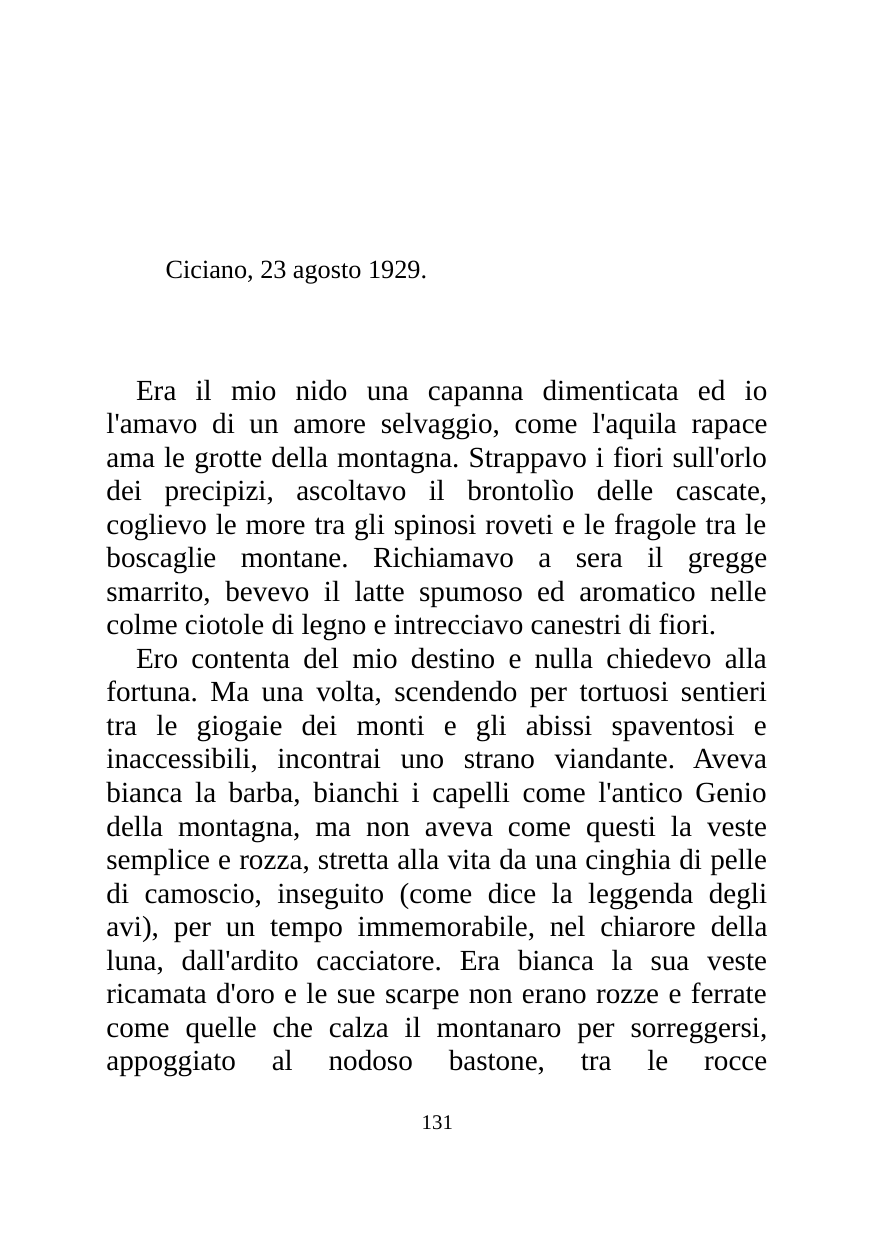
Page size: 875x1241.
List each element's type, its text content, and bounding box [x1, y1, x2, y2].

text Era il mio nido una capanna dimenticata ed io l'amavo di un amore selvaggio, come l'aquila rapace ama le grotte della montagna. Strappavo i fiori sull'orlo dei precipizi, ascoltavo il brontolìo delle cascate, coglievo le more tra gli spinosi roveti e le fragole tra le boscaglie montane. Richiamavo a sera il gregge smarrito, bevevo il latte spumoso ed aromatico nelle colme ciotole di legno e intrecciavo canestri di fiori. [106, 373, 768, 641]
subtitle Ciciano, 23 agosto 1929. [165, 254, 768, 284]
text Ero contenta del mio destino e nulla chiedevo alla fortuna. Ma una volta, scendendo per tortuosi sentieri tra le giogaie dei monti e gli abissi spaventosi e inaccessibili, incontrai uno strano viandante. Aveva bianca la barba, bianchi i capelli come l'antico Genio della montagna, ma non aveva come questi la veste semplice e rozza, stretta alla vita da una cinghia di pelle di camoscio, inseguito (come dice la leggenda degli avi), per un tempo immemorabile, nel chiarore della luna, dall'ardito cacciatore. Era bianca la sua veste ricamata d'oro e le sue scarpe non erano rozze e ferrate come quelle che calza il montanaro per sorreggersi, appoggiato al nodoso bastone, tra le rocce [106, 641, 768, 1077]
